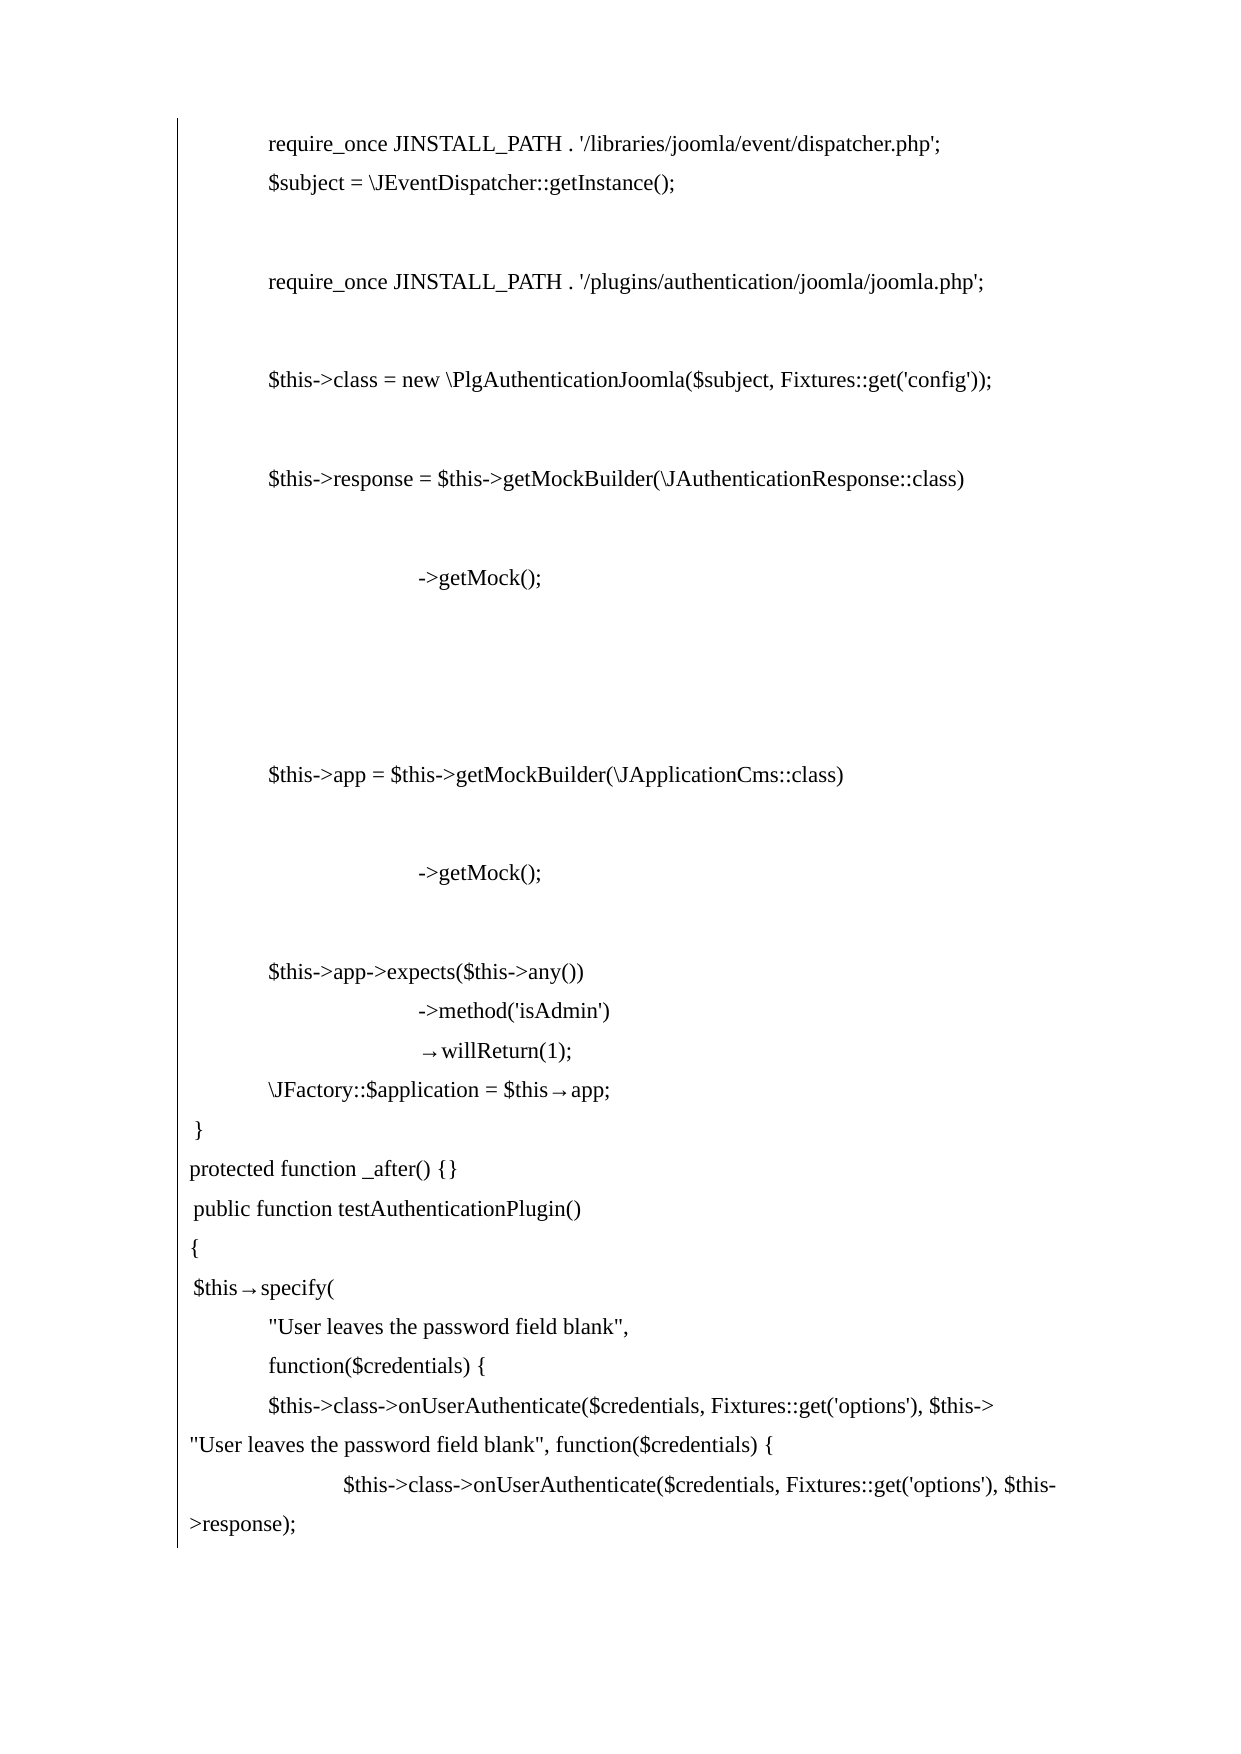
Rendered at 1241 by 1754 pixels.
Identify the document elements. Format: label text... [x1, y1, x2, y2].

text require_once JINSTALL_PATH . '/plugins/authentication/joomla/joomla.php'; [178, 256, 1122, 294]
text $this->response = $this->getMockBuilder(\JAuthenticationResponse::class) [178, 453, 1122, 491]
text $this->app->expects($this->any()) ->method('isAdmin') →willReturn(1); \JFactory::$application = $this→app; } protected function _after() {} public function testAuthenticationPlugin() { $this→specify( "User leaves the password field blank", function($credentials) { $this->class->onUserAuthenticate($credentials, Fixtures::get('options'), $this-> "User leaves the password field blank", function($credentials) { $this->class->onUserAuthenticate($credentials, Fixtures::get('options'), $this->response); [178, 946, 1122, 1548]
text $this->app = $this->getMockBuilder(\JApplicationCms::class) [178, 749, 1122, 787]
text require_once JINSTALL_PATH . '/libraries/joomla/event/dispatcher.php'; $subject = \JEventDispatcher::getInstance(); [178, 118, 1122, 196]
text $this->class = new \PlgAuthenticationJoomla($subject, Fixtures::get('config')); [178, 355, 1122, 393]
text ->getMock(); [178, 552, 1122, 590]
text ->getMock(); [178, 847, 1122, 886]
